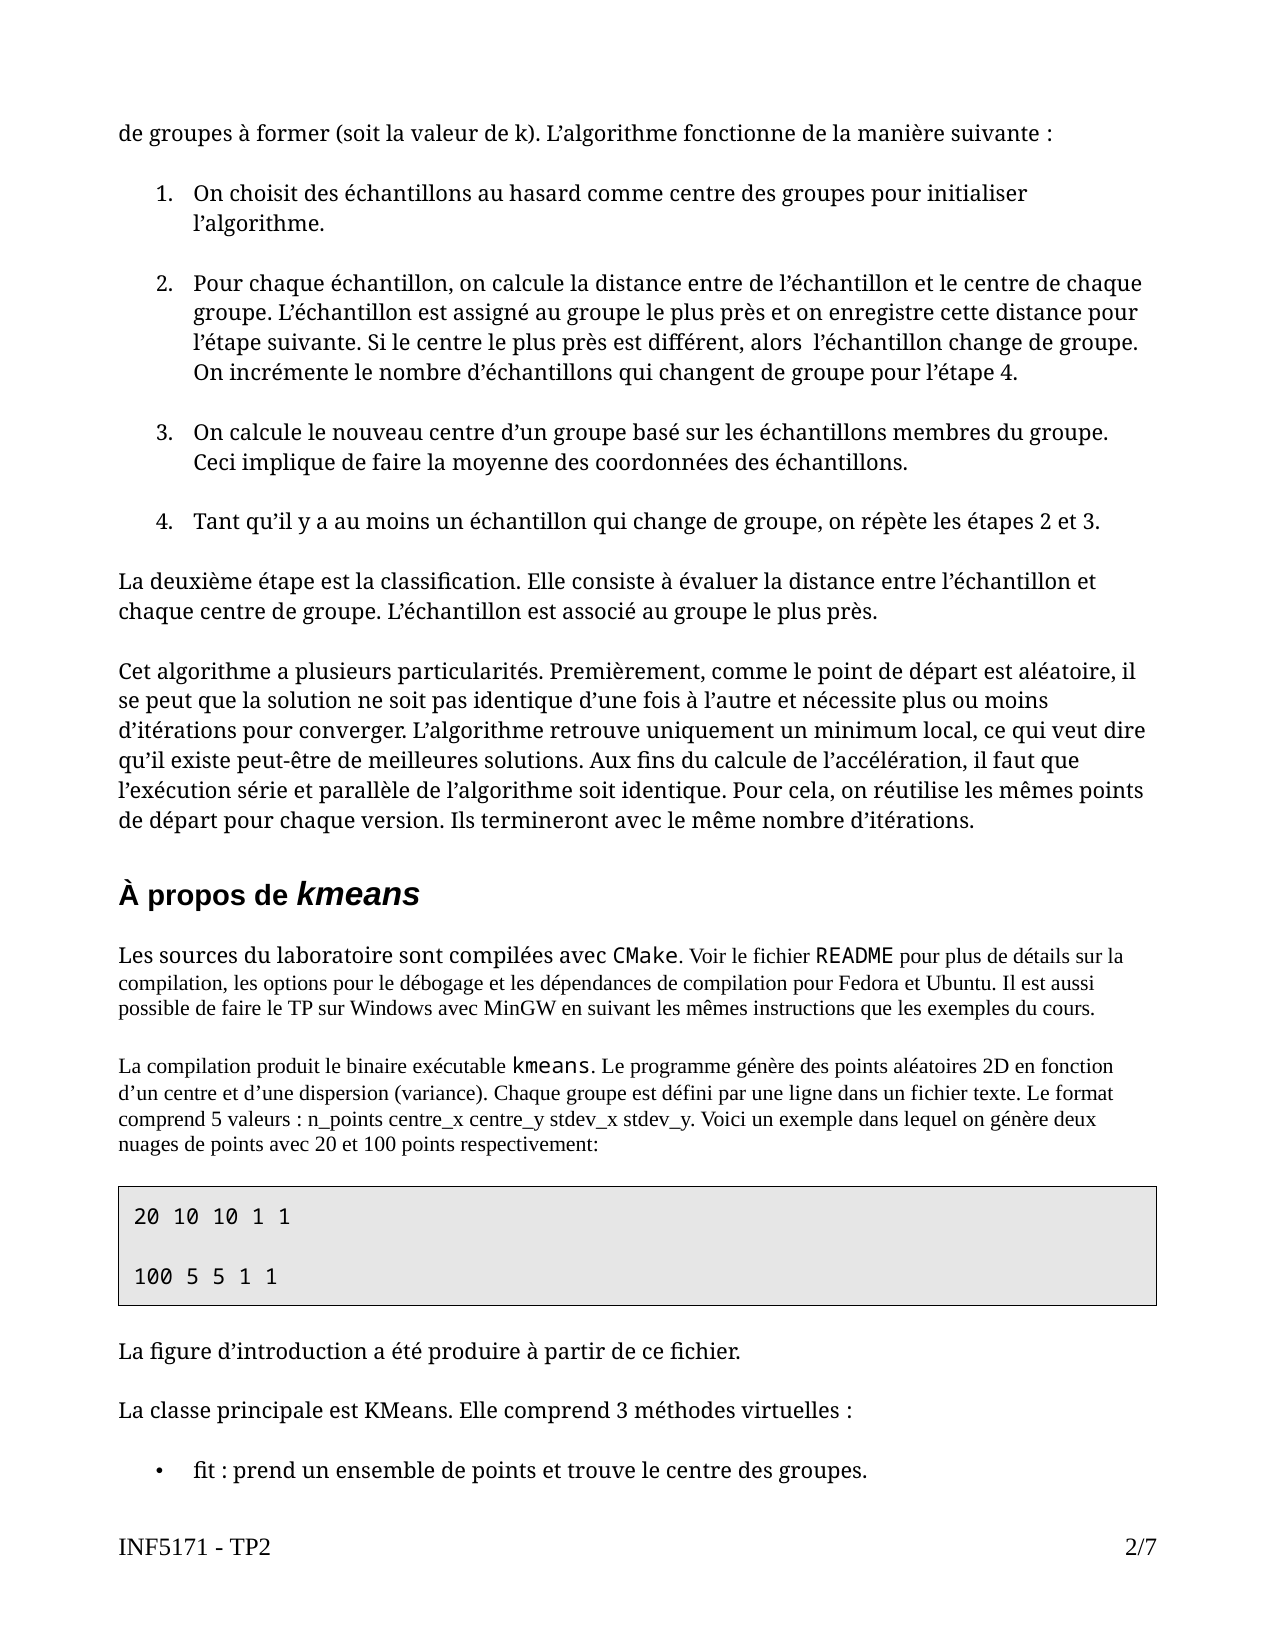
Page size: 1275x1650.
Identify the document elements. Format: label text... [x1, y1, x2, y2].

text 100 5 5 1 1 [119, 1246, 1156, 1305]
text La compilation produit le binaire exécutable kmeans. Le programme génère des points aléatoires 2D en fonction d’un centre et d’une dispersion (variance). Chaque groupe est défini par une ligne dans un fichier texte. Le format comprend 5 valeurs : n_points centre_x centre_y stdev_x stdev_y. Voici un exemple dans lequel on génère deux nuages de points avec 20 et 100 points respectivement: [118, 1051, 1157, 1156]
subtitle À propos de kmeans [118, 874, 1157, 913]
text La classe principale est KMeans. Elle comprend 3 méthodes virtuelles : [118, 1396, 1157, 1425]
list Pour chaque échantillon, on calcule la distance entre de l’échantillon et le centre de chaque groupe. L’échantillon est assigné au groupe le plus près et on enregistre cette distance pour l’étape suivante. Si le centre le plus près est différent, alors l’échantillon change de groupe. On incrémente le nombre d’échantillons qui changent de groupe pour l’étape 4. [156, 267, 1157, 387]
list On calcule le nouveau centre d’un groupe basé sur les échantillons membres du groupe. Ceci implique de faire la moyenne des coordonnées des échantillons. [156, 417, 1157, 476]
text Cet algorithme a plusieurs particularités. Premièrement, comme le point de départ est aléatoire, il se peut que la solution ne soit pas identique d’une fois à l’autre et nécessite plus ou moins d’itérations pour converger. L’algorithme retrouve uniquement un minimum local, ce qui veut dire qu’il existe peut-être de meilleures solutions. Aux fins du calcule de l’accélération, il faut que l’exécution série et parallèle de l’algorithme soit identique. Pour cela, on réutilise les mêmes points de départ pour chaque version. Ils termineront avec le même nombre d’itérations. [118, 656, 1157, 834]
text La deuxième étape est la classification. Elle consiste à évaluer la distance entre l’échantillon et chaque centre de groupe. L’échantillon est associé au groupe le plus près. [118, 566, 1157, 626]
text La figure d’introduction a été produire à partir de ce fichier. [118, 1336, 1157, 1366]
text de groupes à former (soit la valeur de k). L’algorithme fonctionne de la manière suivante : [118, 118, 1157, 148]
list fit : prend un ensemble de points et trouve le centre des groupes. [156, 1455, 1157, 1485]
text Les sources du laboratoire sont compilées avec CMake. Voir le fichier README pour plus de détails sur la compilation, les options pour le débogage et les dépendances de compilation pour Fedora et Ubuntu. Il est aussi possible de faire le TP sur Windows avec MinGW en suivant les mêmes instructions que les exemples du cours. [118, 940, 1157, 1021]
text 20 10 10 1 1 [119, 1187, 1156, 1231]
list Tant qu’il y a au moins un échantillon qui change de groupe, on répète les étapes 2 et 3. [156, 506, 1157, 536]
list On choisit des échantillons au hasard comme centre des groupes pour initialiser l’algorithme. [156, 178, 1157, 237]
